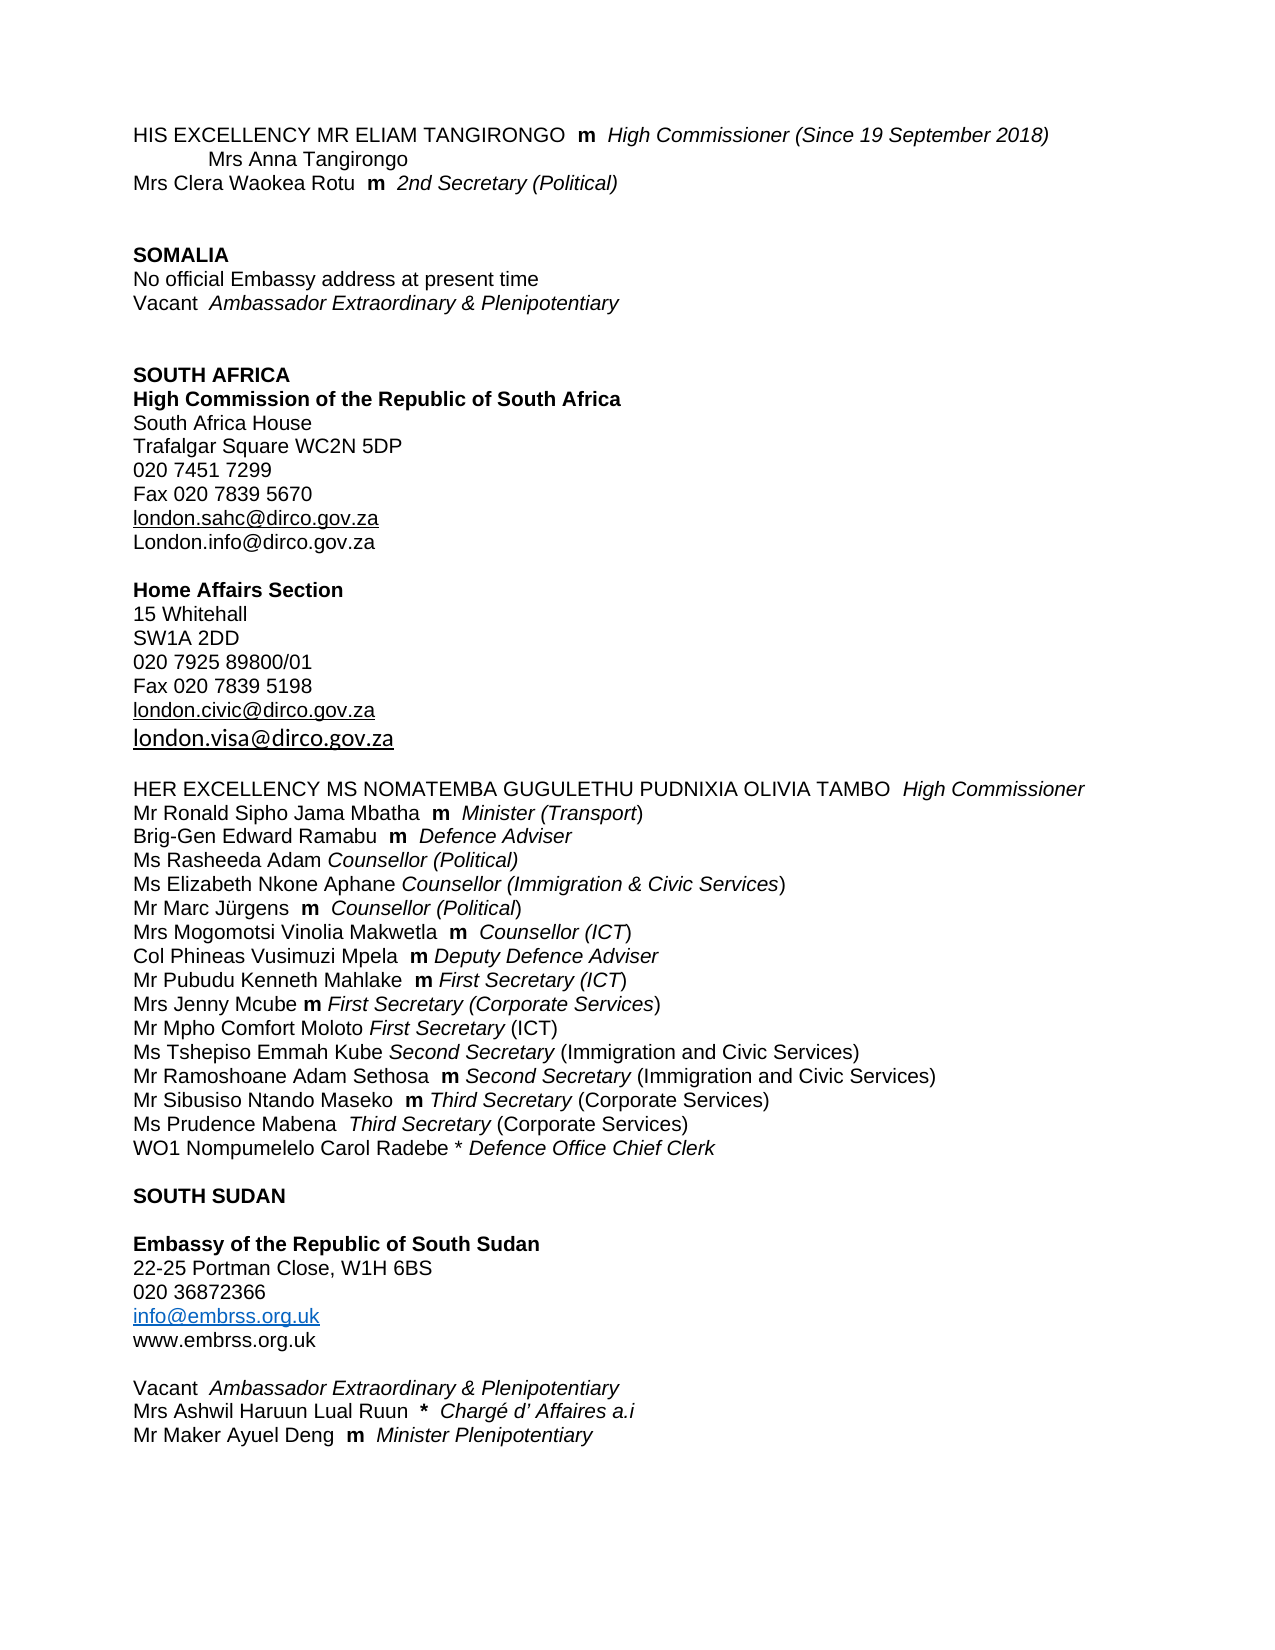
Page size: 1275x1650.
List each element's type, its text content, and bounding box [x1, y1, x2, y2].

text Mrs Anna Tangirongo [133, 147, 1181, 171]
text 22-25 Portman Close, W1H 6BS [133, 1256, 1181, 1279]
text Mr Maker Ayuel Deng m Minister Plenipotentiary [133, 1423, 1181, 1447]
text SOUTH AFRICA [133, 362, 1181, 386]
text SOUTH SUDAN [133, 1184, 1181, 1208]
text london.visa@dirco.gov.za [133, 722, 1181, 752]
text Vacant Ambassador Extraordinary & Plenipotentiary [133, 1375, 1181, 1399]
text Mrs Clera Waokea Rotu m 2nd Secretary (Political) [133, 171, 1181, 195]
text No official Embassy address at present time [133, 267, 1181, 291]
text 15 Whitehall [133, 602, 1181, 626]
text Vacant Ambassador Extraordinary & Plenipotentiary [133, 291, 1181, 314]
text www.embrss.org.uk [133, 1327, 1181, 1351]
text HIS EXCELLENCY MR ELIAM TANGIRONGO m High Commissioner (Since 19 September 2018) [133, 123, 1181, 147]
text Home Affairs Section [133, 578, 1181, 602]
text Mrs Ashwil Haruun Lual Ruun * Chargé d’ Affaires a.i [133, 1399, 1181, 1423]
text Trafalgar Square WC2N 5DP [133, 434, 1181, 458]
text SW1A 2DD [133, 626, 1181, 650]
text Mrs Jenny Mcube m First Secretary (Corporate Services) [133, 992, 1181, 1016]
text Embassy of the Republic of South Sudan [133, 1232, 1181, 1256]
text Brig-Gen Edward Ramabu m Defence Adviser [133, 824, 1181, 848]
text Mr Ramoshoane Adam Sethosa m Second Secretary (Immigration and Civic Services) [133, 1064, 1181, 1088]
text 020 36872366 [133, 1279, 1181, 1303]
text 020 7925 89800/01 [133, 650, 1181, 674]
text Ms Rasheeda Adam Counsellor (Political) [133, 848, 1181, 872]
text Mr Mpho Comfort Moloto First Secretary (ICT) [133, 1016, 1181, 1040]
text Mr Pubudu Kenneth Mahlake m First Secretary (ICT) [133, 968, 1181, 992]
text info@embrss.org.uk [133, 1303, 1181, 1327]
text Ms Prudence Mabena Third Secretary (Corporate Services) [133, 1112, 1181, 1136]
text High Commission of the Republic of South Africa [133, 386, 1181, 410]
text SOMALIA [133, 243, 1181, 267]
text Fax 020 7839 5198 [133, 674, 1181, 698]
text WO1 Nompumelelo Carol Radebe * Defence Office Chief Clerk [133, 1136, 1181, 1160]
text Fax 020 7839 5670 [133, 482, 1181, 506]
text HER EXCELLENCY MS NOMATEMBA GUGULETHU PUDNIXIA OLIVIA TAMBO High Commissioner [133, 776, 1181, 800]
text Ms Tshepiso Emmah Kube Second Secretary (Immigration and Civic Services) [133, 1040, 1181, 1064]
text Mr Marc Jürgens m Counsellor (Political) [133, 896, 1181, 920]
text Mr Ronald Sipho Jama Mbatha m Minister (Transport) [133, 800, 1181, 824]
text Mrs Mogomotsi Vinolia Makwetla m Counsellor (ICT) [133, 920, 1181, 944]
text london.civic@dirco.gov.za [133, 698, 1181, 722]
text london.sahc@dirco.gov.za [133, 506, 1181, 530]
text Ms Elizabeth Nkone Aphane Counsellor (Immigration & Civic Services) [133, 872, 1181, 896]
text Col Phineas Vusimuzi Mpela m Deputy Defence Adviser [133, 944, 1181, 968]
text London.info@dirco.gov.za [133, 530, 1181, 554]
text Mr Sibusiso Ntando Maseko m Third Secretary (Corporate Services) [133, 1088, 1181, 1112]
text South Africa House [133, 410, 1181, 434]
text 020 7451 7299 [133, 458, 1181, 482]
